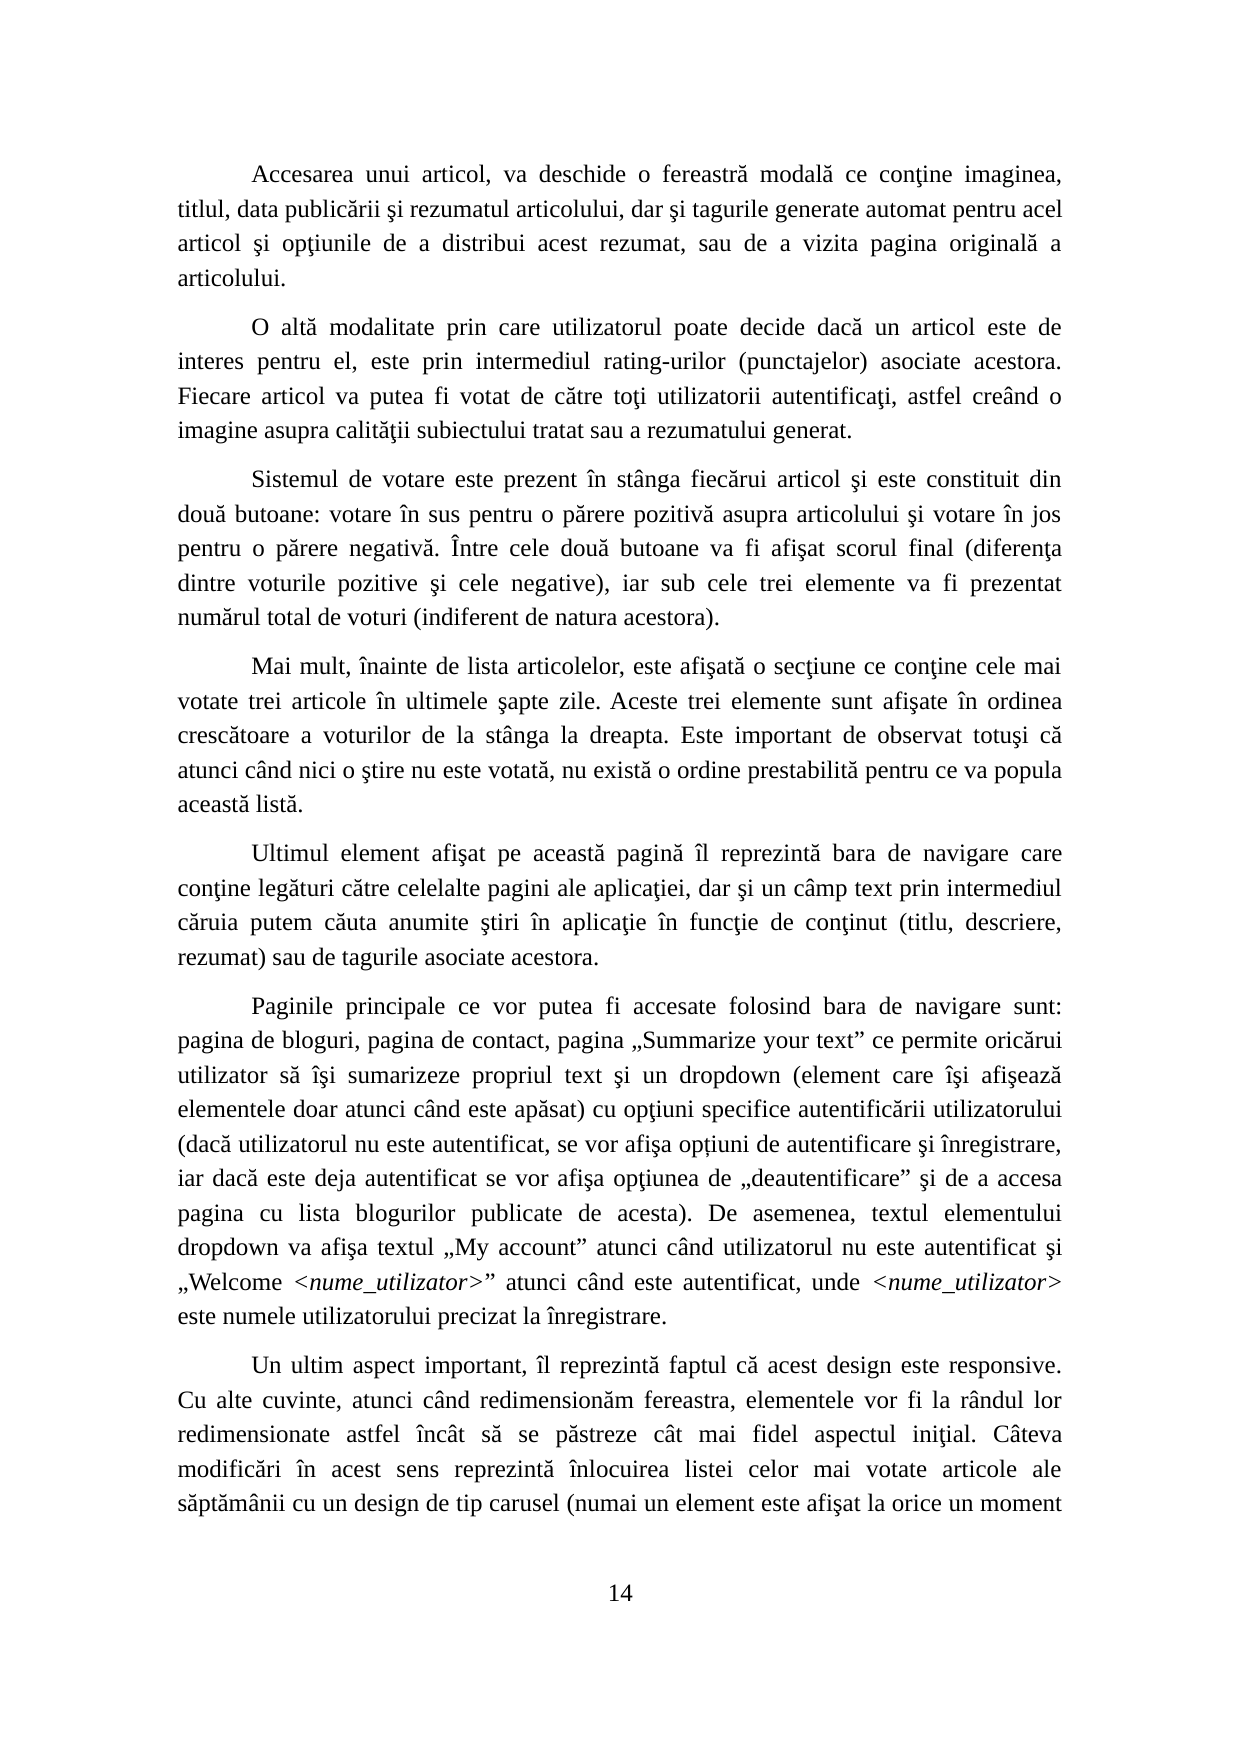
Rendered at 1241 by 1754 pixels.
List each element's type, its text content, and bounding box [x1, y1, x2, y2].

text Un ultim aspect important, îl reprezintă faptul că acest design este responsive. Cu alte cuvinte, atunci când redimensionăm fereastra, elementele vor fi la rândul lor redimensionate astfel încât să se păstreze cât mai fidel aspectul iniţial. Câteva modificări în acest sens reprezintă înlocuirea listei celor mai votate articole ale săptămânii cu un design de tip carusel (numai un element este afişat la orice un moment [177, 1350, 1063, 1517]
text Sistemul de votare este prezent în stânga fiecărui articol şi este constituit din două butoane: votare în sus pentru o părere pozitivă asupra articolului şi votare în jos pentru o părere negativă. Între cele două butoane va fi afişat scorul final (diferenţa dintre voturile pozitive şi cele negative), iar sub cele trei elemente va fi prezentat numărul total de voturi (indiferent de natura acestora). [177, 464, 1063, 631]
text Accesarea unui articol, va deschide o fereastră modală ce conţine imaginea, titlul, data publicării şi rezumatul articolului, dar şi tagurile generate automat pentru acel articol şi opţiunile de a distribui acest rezumat, sau de a vizita pagina originală a articolului. [177, 159, 1063, 292]
text Ultimul element afişat pe această pagină îl reprezintă bara de navigare care conţine legături către celelalte pagini ale aplicaţiei, dar şi un câmp text prin intermediul căruia putem căuta anumite ştiri în aplicaţie în funcţie de conţinut (titlu, descriere, rezumat) sau de tagurile asociate acestora. [177, 838, 1063, 971]
text Paginile principale ce vor putea fi accesate folosind bara de navigare sunt: pagina de bloguri, pagina de contact, pagina „Summarize your text” ce permite oricărui utilizator să îşi sumarizeze propriul text şi un dropdown (element care îşi afişează elementele doar atunci când este apăsat) cu opţiuni specifice autentificării utilizatorului (dacă utilizatorul nu este autentificat, se vor afişa opțiuni de autentificare şi înregistrare, iar dacă este deja autentificat se vor afişa opţiunea de „deautentificare” şi de a accesa pagina cu lista blogurilor publicate de acesta). De asemenea, textul elementului dropdown va afişa textul „My account” atunci când utilizatorul nu este autentificat şi „Welcome <nume_utilizator>” atunci când este autentificat, unde <nume_utilizator> este numele utilizatorului precizat la înregistrare. [177, 991, 1063, 1330]
text O altă modalitate prin care utilizatorul poate decide dacă un articol este de interes pentru el, este prin intermediul rating-urilor (punctajelor) asociate acestora. Fiecare articol va putea fi votat de către toţi utilizatorii autentificaţi, astfel creând o imagine asupra calităţii subiectului tratat sau a rezumatului generat. [177, 312, 1063, 444]
text Mai mult, înainte de lista articolelor, este afişată o secţiune ce conţine cele mai votate trei articole în ultimele şapte zile. Aceste trei elemente sunt afişate în ordinea crescătoare a voturilor de la stânga la dreapta. Este important de observat totuşi că atunci când nici o ştire nu este votată, nu există o ordine prestabilită pentru ce va popula această listă. [177, 651, 1063, 818]
